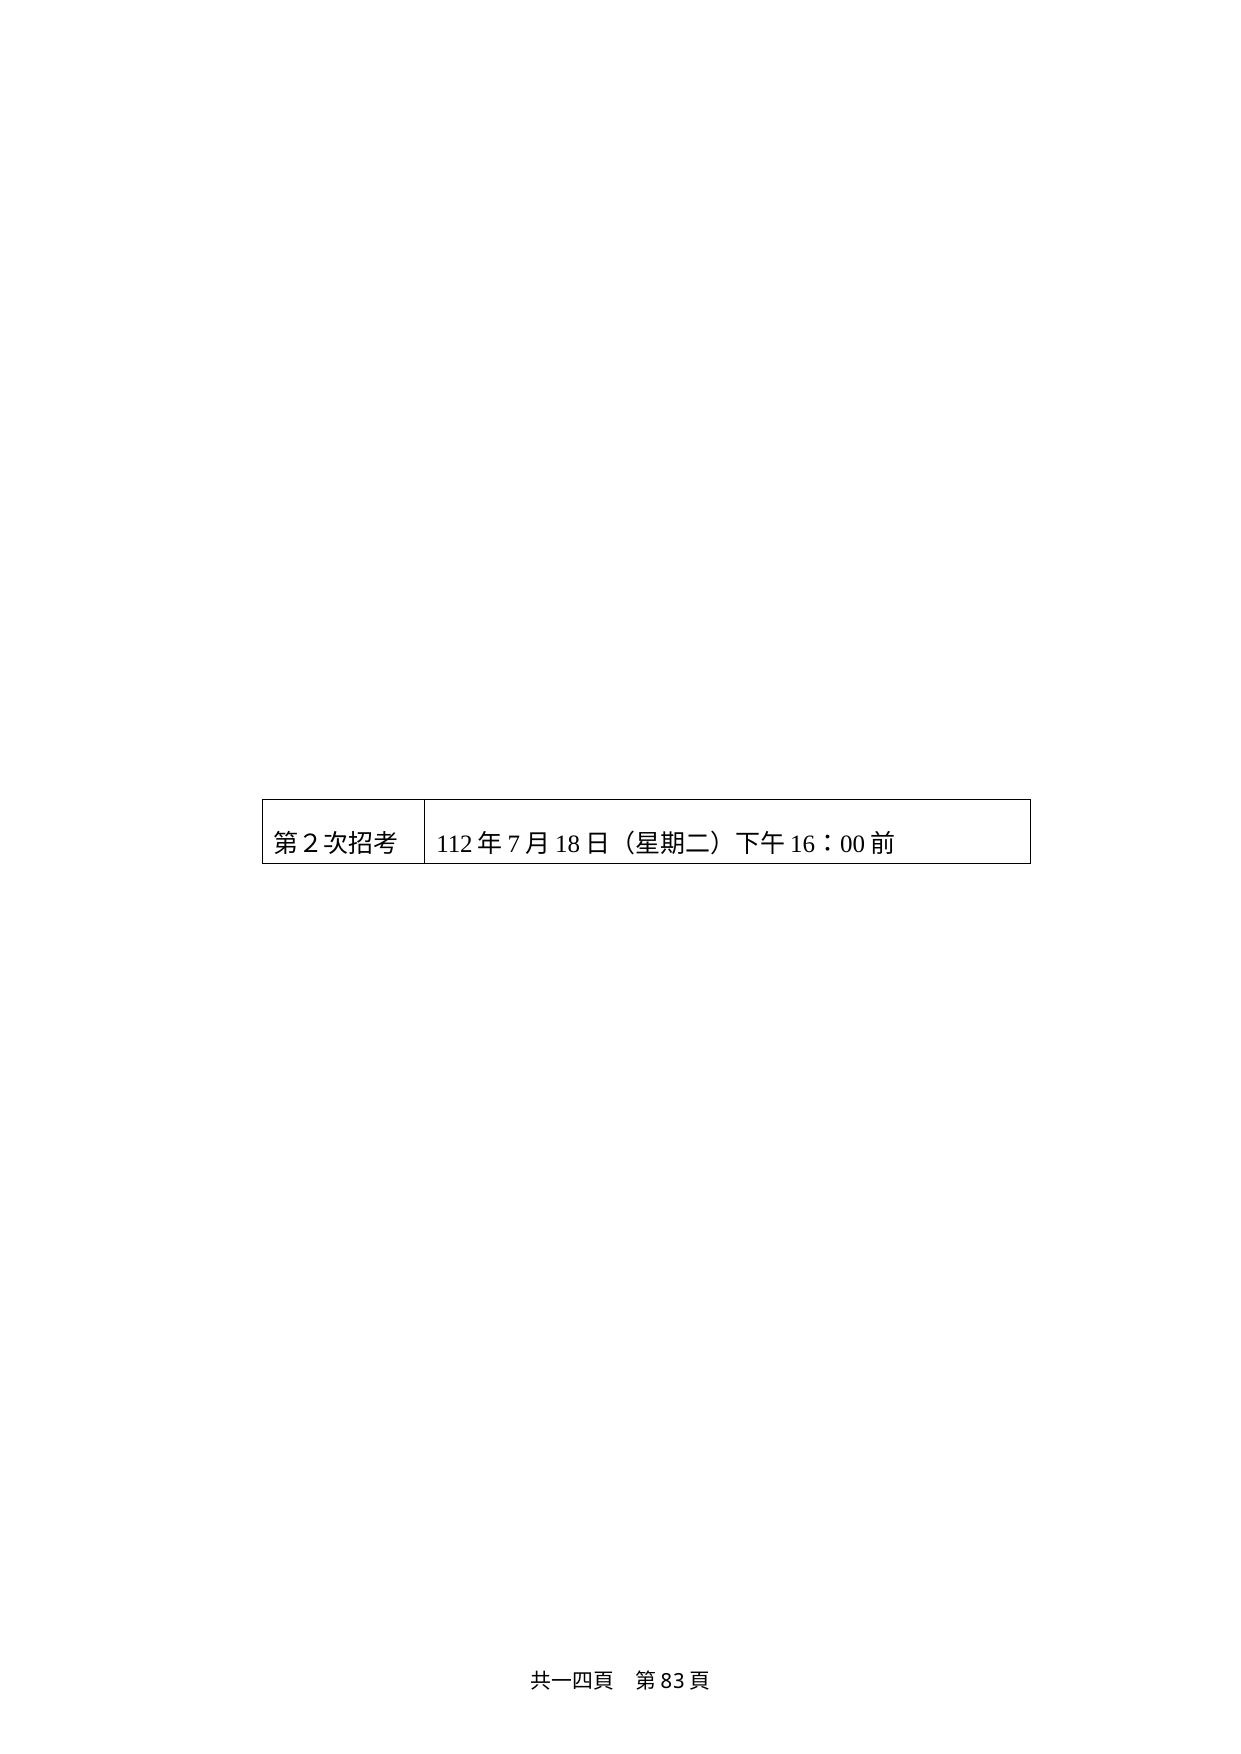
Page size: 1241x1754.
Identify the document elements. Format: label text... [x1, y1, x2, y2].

table_cell 112年7月18日（星期二）下午16：00前 [425, 800, 1030, 863]
table_cell 第２次招考 [263, 800, 424, 863]
